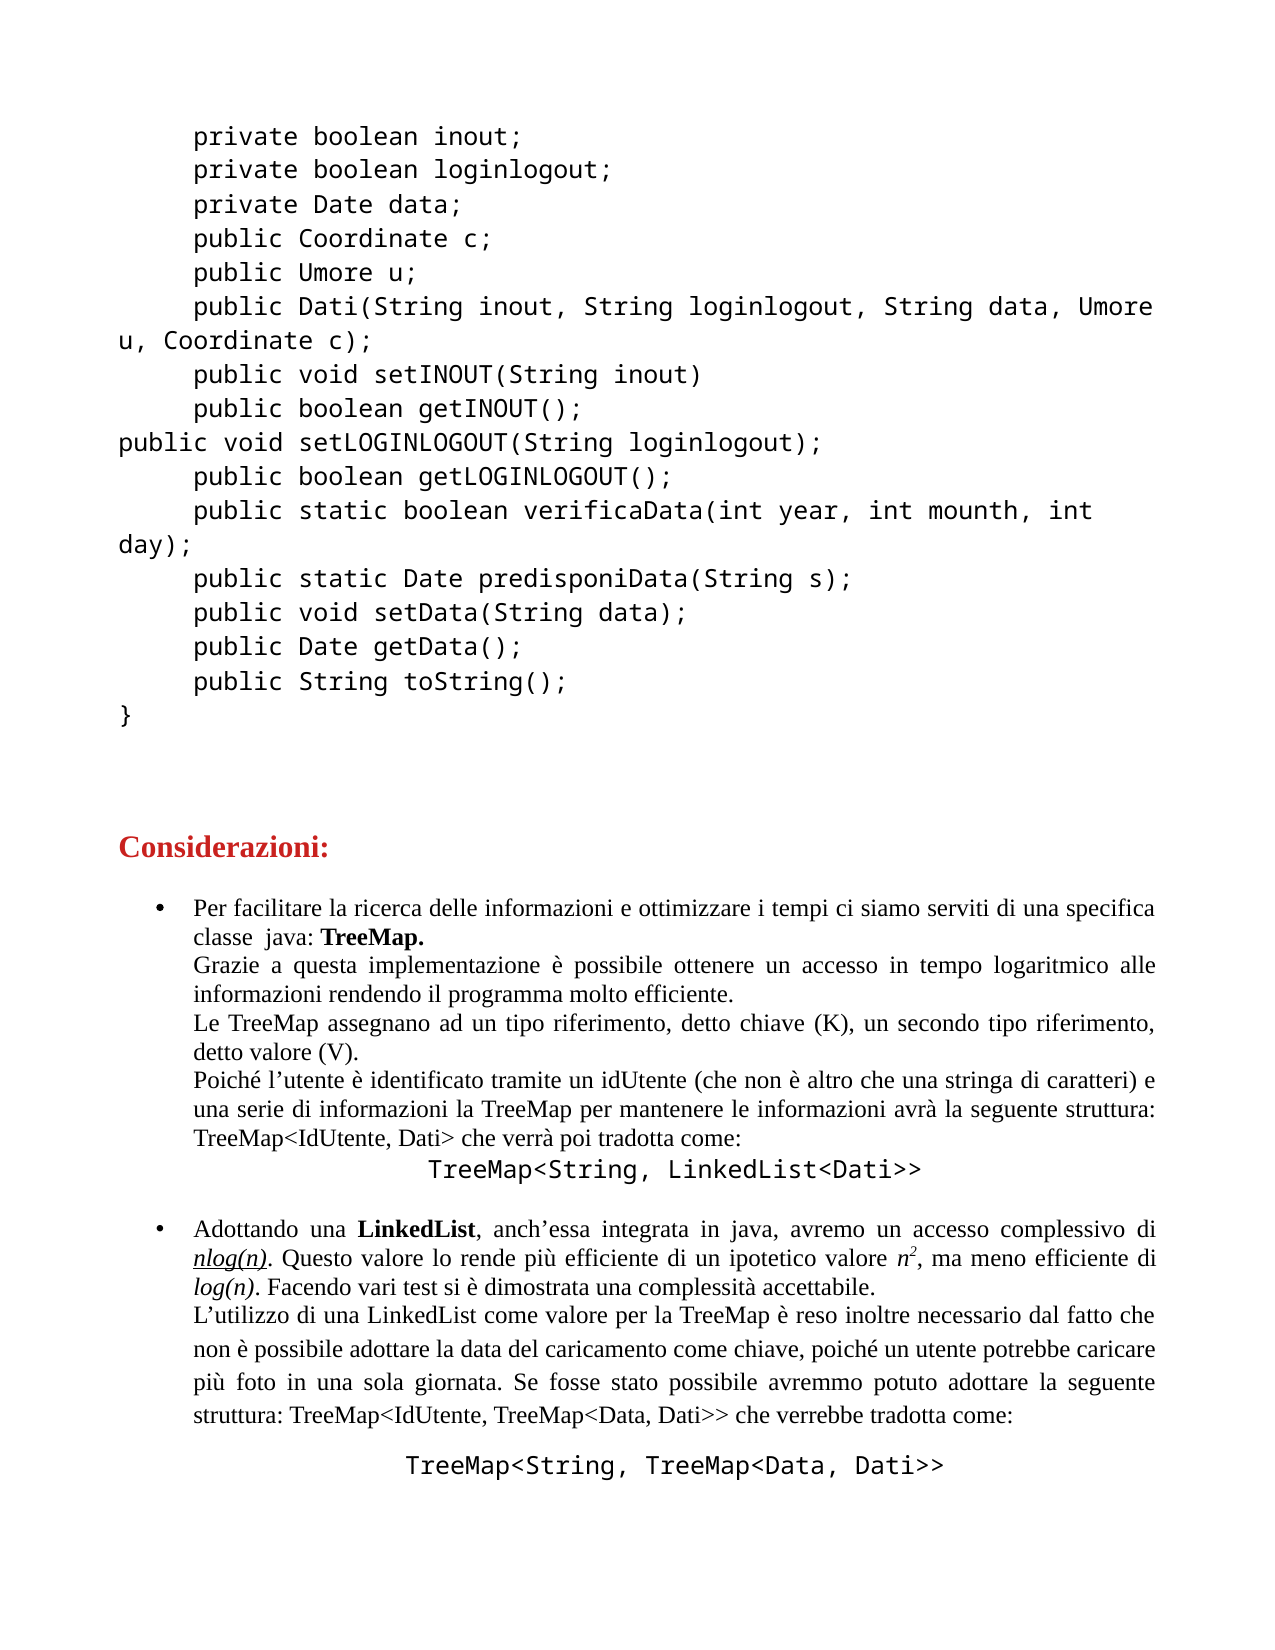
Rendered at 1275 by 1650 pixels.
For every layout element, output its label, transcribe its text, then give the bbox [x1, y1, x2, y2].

text public static boolean verificaData(int year, int mounth, int day); [118, 493, 1157, 561]
list Le TreeMap assegnano ad un tipo riferimento, detto chiave (K), un secondo tipo riferimento, detto valore (V). [156, 1008, 1157, 1065]
text public void setINOUT(String inout) [118, 357, 1157, 391]
text public Date getData(); [118, 629, 1157, 663]
text Considerazioni: [118, 828, 1157, 864]
list Grazie a questa implementazione è possibile ottenere un accesso in tempo logaritmico alle informazioni rendendo il programma molto efficiente. [156, 950, 1157, 1008]
text public static Date predisponiData(String s); [118, 561, 1157, 595]
text public void setData(String data); [118, 595, 1157, 629]
text public Coordinate c; [118, 220, 1157, 254]
list TreeMap<String, LinkedList<Dati>> [156, 1152, 1157, 1186]
text private boolean inout; [118, 118, 1157, 152]
text private Date data; [118, 186, 1157, 220]
list TreeMap<String, TreeMap<Data, Dati>> [156, 1447, 1157, 1481]
list Adottando una LinkedList, anch’essa integrata in java, avremo un accesso complessivo di nlog(n). Questo valore lo rende più efficiente di un ipotetico valore n2, ma meno efficiente di log(n). Facendo vari test si è dimostrata una complessità accettabile. [156, 1214, 1157, 1301]
list Poiché l’utente è identificato tramite un idUtente (che non è altro che una stringa di caratteri) e una serie di informazioni la TreeMap per mantenere le informazioni avrà la seguente struttura: TreeMap<IdUtente, Dati> che verrà poi tradotta come: [156, 1065, 1157, 1152]
list Per facilitare la ricerca delle informazioni e ottimizzare i tempi ci siamo serviti di una specifica classe java: TreeMap. [156, 893, 1157, 950]
text private boolean loginlogout; [118, 152, 1157, 186]
text public void setLOGINLOGOUT(String loginlogout); [118, 425, 1157, 459]
text public String toString(); [118, 663, 1157, 697]
text public boolean getINOUT(); [118, 391, 1157, 425]
text public Umore u; [118, 254, 1157, 288]
list L’utilizzo di una LinkedList come valore per la TreeMap è reso inoltre necessario dal fatto che non è possibile adottare la data del caricamento come chiave, poiché un utente potrebbe caricare più foto in una sola giornata. Se fosse stato possibile avremmo potuto adottare la seguente struttura: TreeMap<IdUtente, TreeMap<Data, Dati>> che verrebbe tradotta come: [156, 1301, 1157, 1428]
text public Dati(String inout, String loginlogout, String data, Umore u, Coordinate c); [118, 288, 1157, 357]
text } [118, 697, 1157, 731]
text public boolean getLOGINLOGOUT(); [118, 459, 1157, 493]
